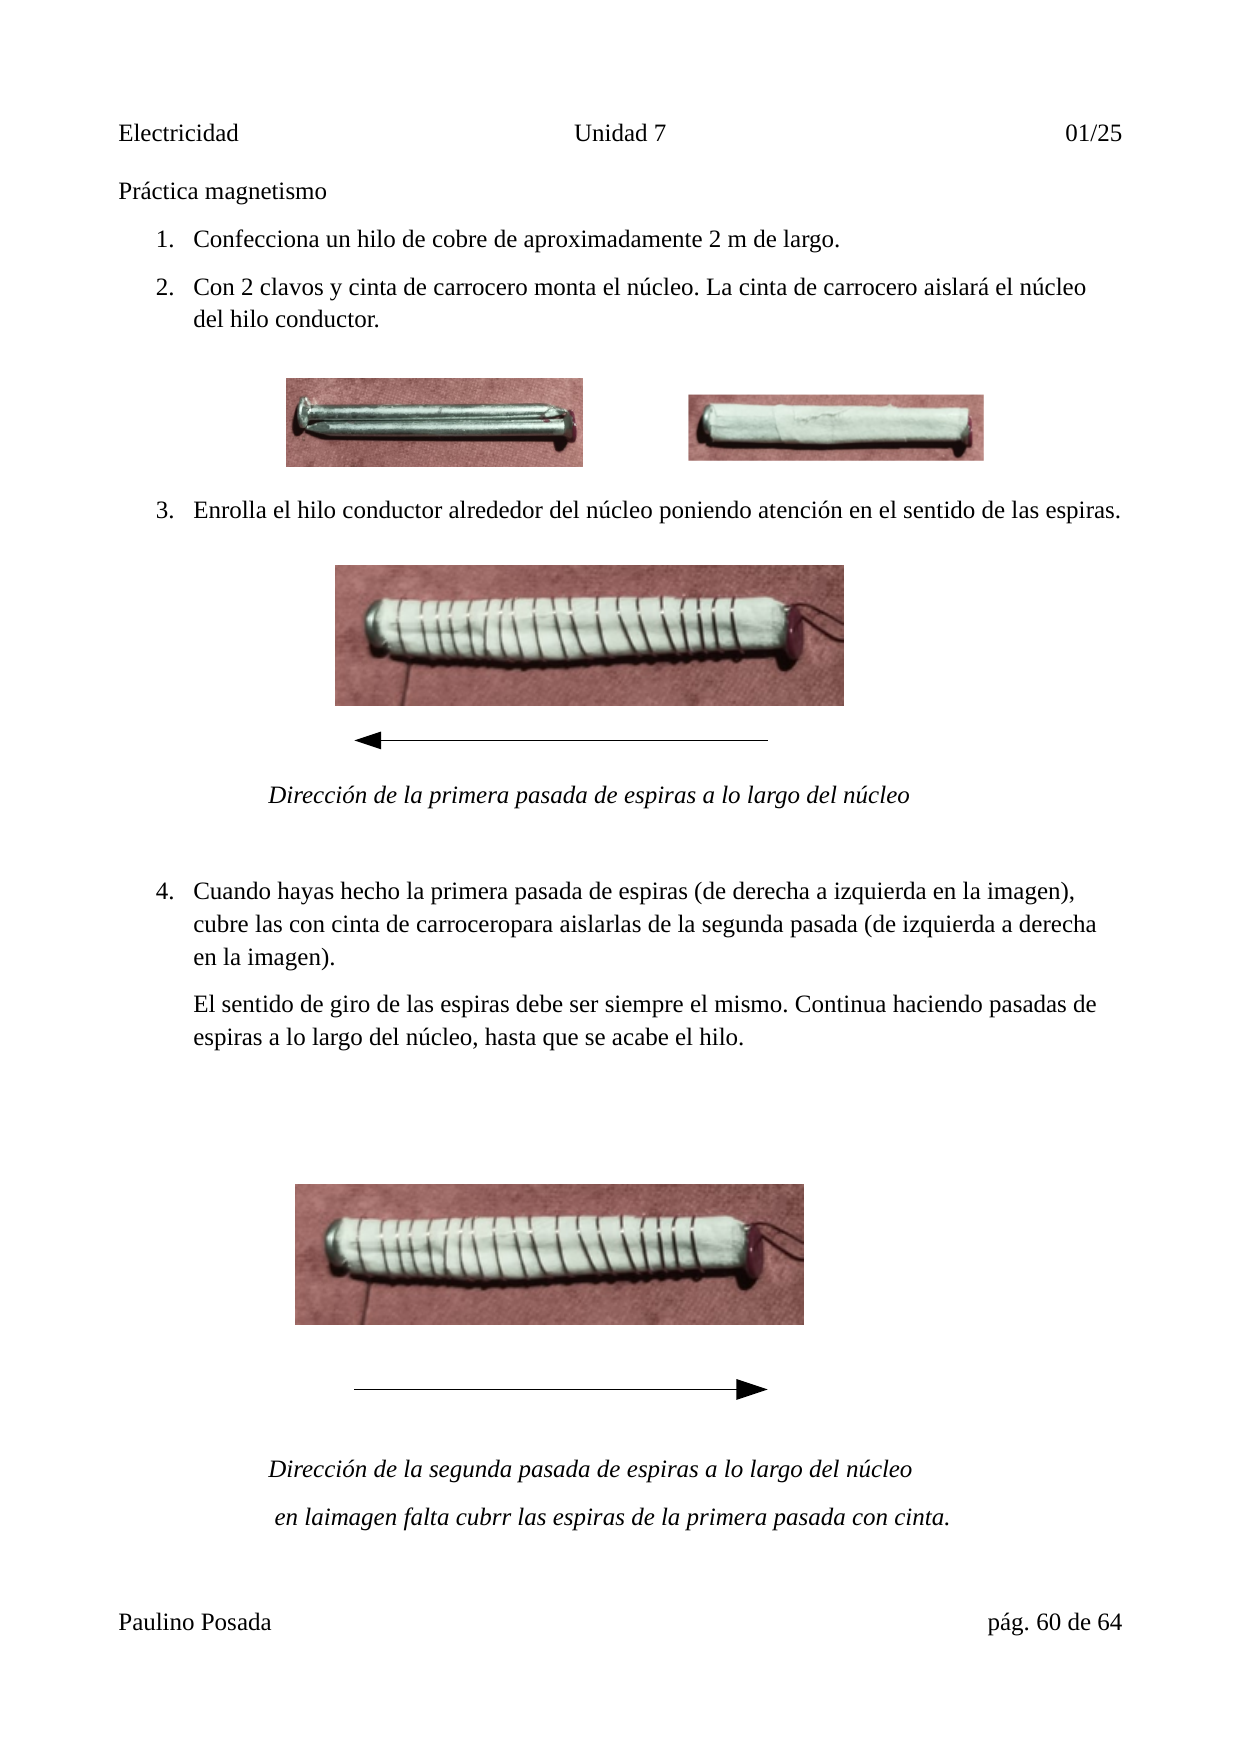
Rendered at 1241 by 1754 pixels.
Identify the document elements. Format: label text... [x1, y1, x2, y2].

text Práctica magnetismo [118, 176, 1122, 205]
list El sentido de giro de las espiras debe ser siempre el mismo. Continua haciendo pasadas de espiras a lo largo del núcleo, hasta que se acabe el hilo. [156, 989, 1122, 1051]
picture [286, 378, 583, 467]
picture [295, 1184, 804, 1325]
picture [689, 395, 983, 460]
list Enrolla el hilo conductor alrededor del núcleo poniendo atención en el sentido de las espiras. [156, 495, 1122, 524]
list Con 2 clavos y cinta de carrocero monta el núcleo. La cinta de carrocero aislará el núcleo del hilo conductor. [156, 272, 1122, 333]
text en laimagen falta cubrr las espiras de la primera pasada con cinta. [118, 1502, 1122, 1531]
picture [335, 565, 844, 706]
list Confecciona un hilo de cobre de aproximadamente 2 m de largo. [156, 224, 1122, 253]
text Dirección de la primera pasada de espiras a lo largo del núcleo [118, 781, 1122, 809]
list Cuando hayas hecho la primera pasada de espiras (de derecha a izquierda en la imagen), cubre las con cinta de carroceropara aislarlas de la segunda pasada (de izquierda a derecha en la imagen). [156, 876, 1122, 971]
text Dirección de la segunda pasada de espiras a lo largo del núcleo [118, 1454, 1122, 1483]
